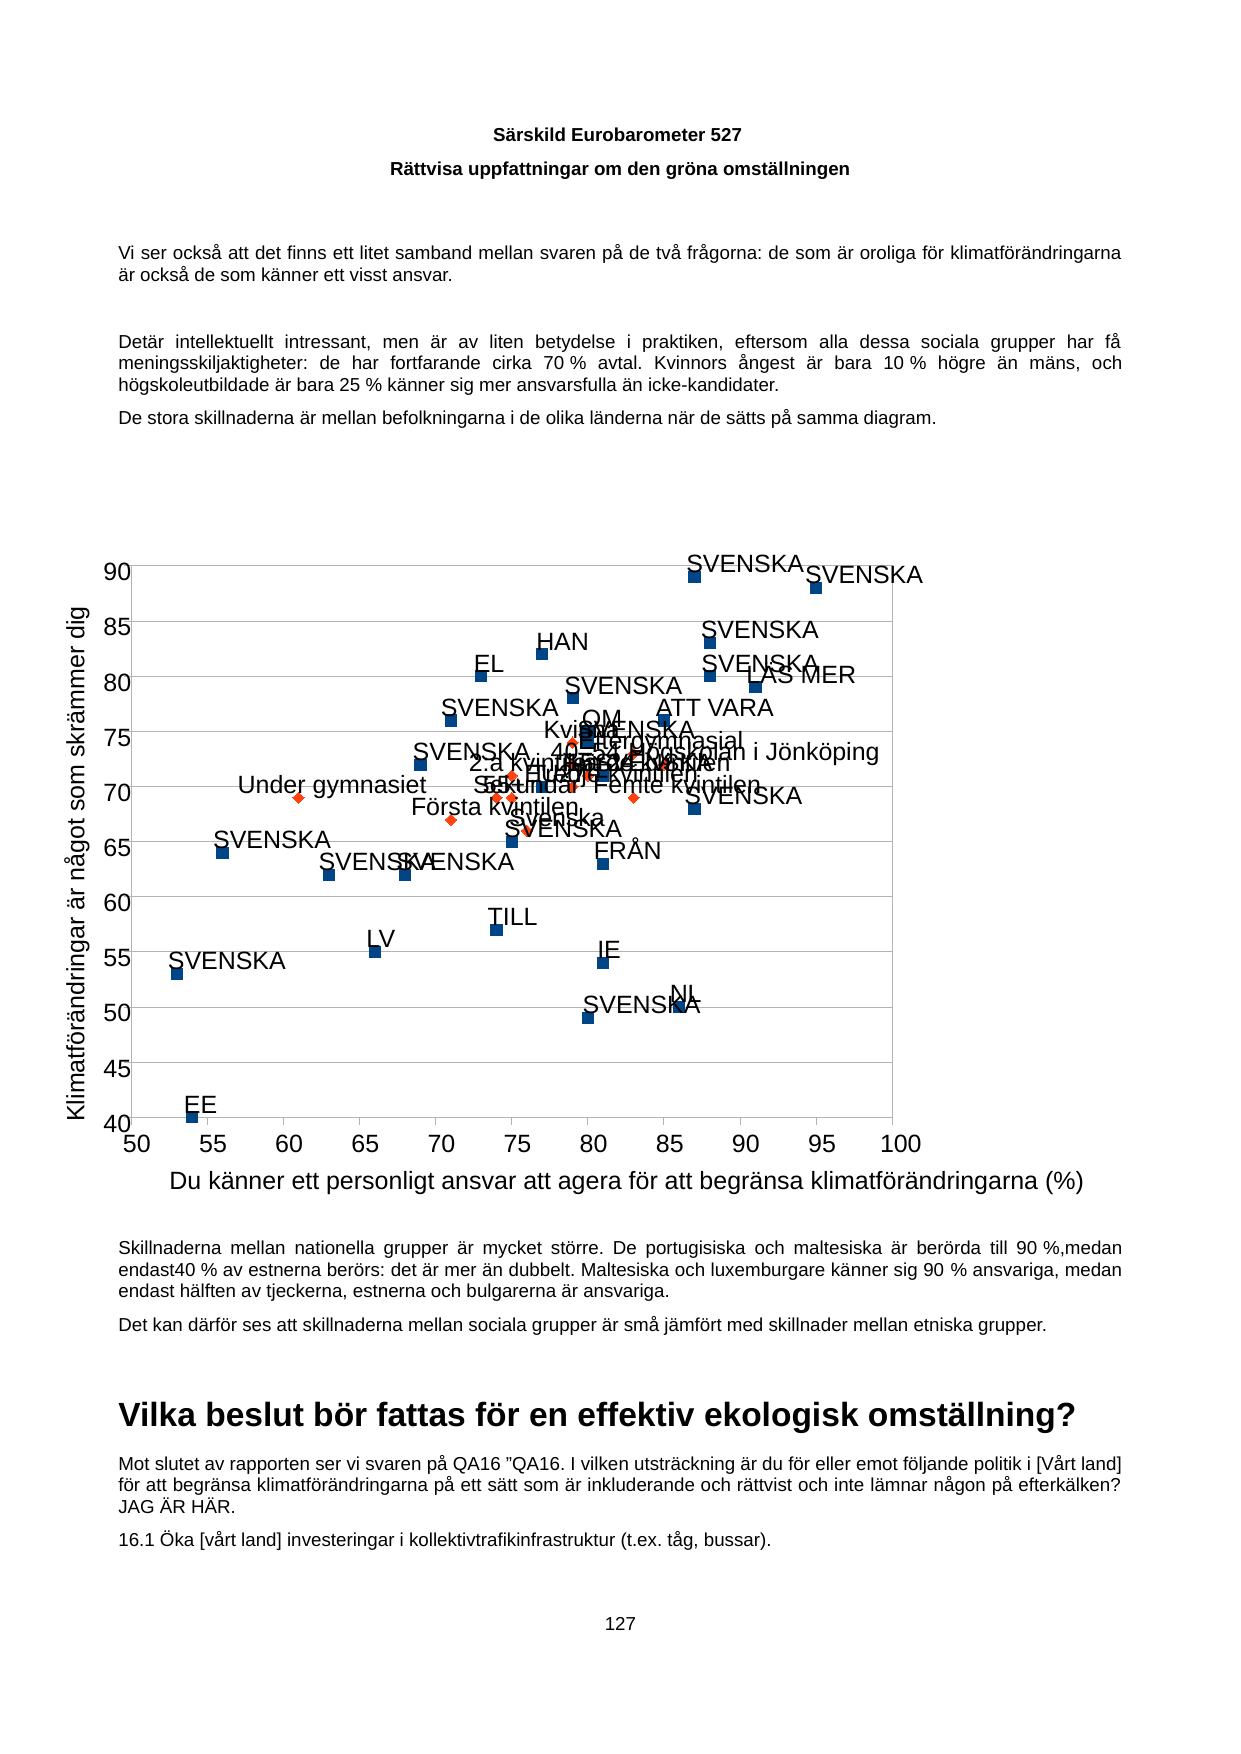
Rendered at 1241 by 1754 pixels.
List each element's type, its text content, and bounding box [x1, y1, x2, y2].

subtitle Vilka beslut bör fattas för en effektiv ekologisk omställning? [118, 1395, 1122, 1434]
text Vi ser också att det finns ett litet samband mellan svaren på de två frågorna: de som är oroliga för klimatförändringarna är också de som känner ett visst ansvar. [118, 242, 1122, 285]
text Skillnaderna mellan nationella grupper är mycket större. De portugisiska och maltesiska är berörda till 90 %,medan endast40 % av estnerna berörs: det är mer än dubbelt. Maltesiska och luxemburgare känner sig 90 % ansvariga, medan endast hälften av tjeckerna, estnerna och bulgarerna är ansvariga. [118, 1237, 1122, 1302]
text De stora skillnaderna är mellan befolkningarna i de olika länderna när de sätts på samma diagram. [118, 407, 1122, 428]
text 16.1 Öka [vårt land] investeringar i kollektivtrafikinfrastruktur (t.ex. tåg, bussar). [118, 1529, 1122, 1550]
text Detär intellektuellt intressant, men är av liten betydelse i praktiken, eftersom alla dessa sociala grupper har få meningsskiljaktigheter: de har fortfarande cirka 70 % avtal. Kvinnors ångest är bara 10 % högre än mäns, och högskoleutbildade är bara 25 % känner sig mer ansvarsfulla än icke-kandidater. [118, 330, 1122, 395]
text Mot slutet av rapporten ser vi svaren på QA16 ”QA16. I vilken utsträckning är du för eller emot följande politik i [Vårt land] för att begränsa klimatförändringarna på ett sätt som är inkluderande och rättvist och inte lämnar någon på efterkälken? JAG ÄR HÄR. [118, 1452, 1122, 1517]
text Det kan därför ses att skillnaderna mellan sociala grupper är små jämfört med skillnader mellan etniska grupper. [118, 1313, 1122, 1335]
